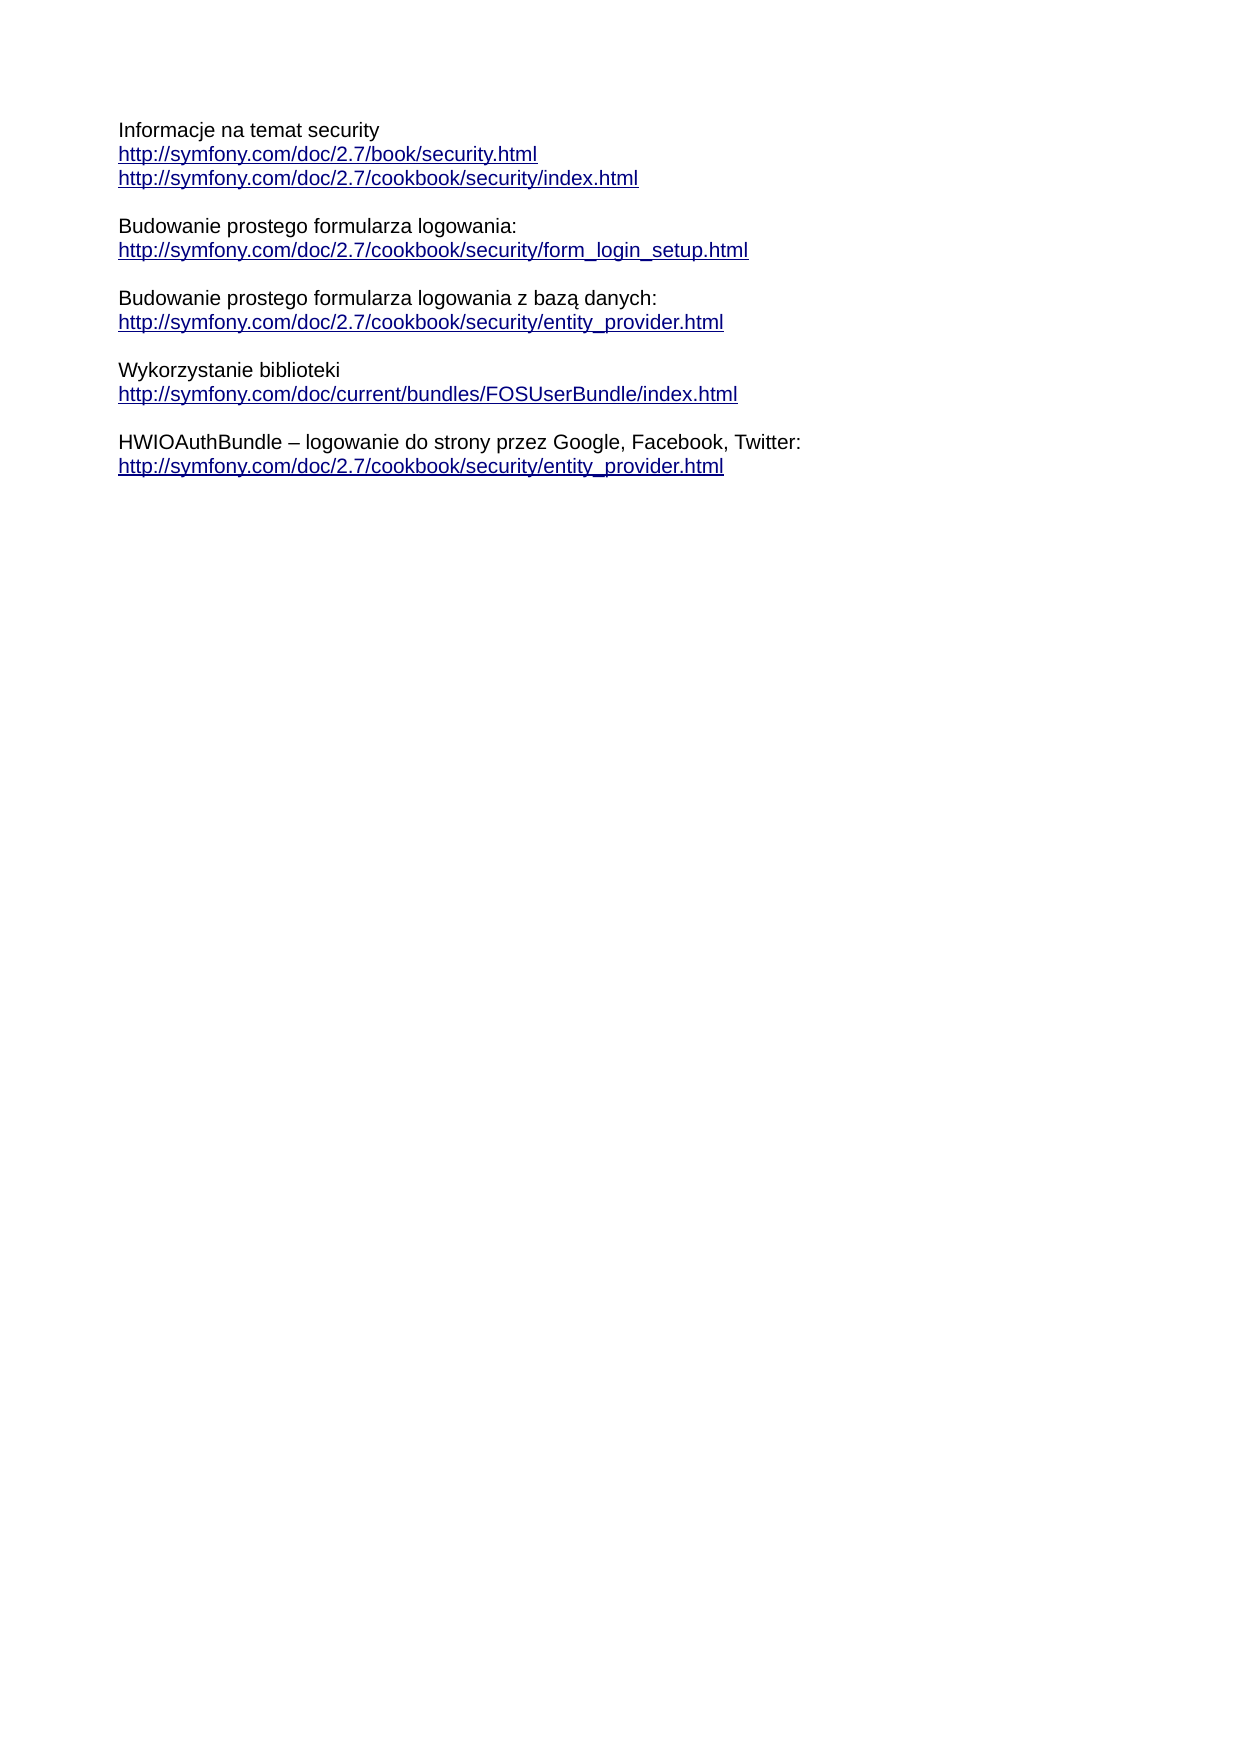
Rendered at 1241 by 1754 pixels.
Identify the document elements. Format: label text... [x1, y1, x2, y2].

text http://symfony.com/doc/2.7/cookbook/security/form_login_setup.html [118, 238, 1122, 262]
text Wykorzystanie biblioteki [118, 358, 1122, 382]
text http://symfony.com/doc/current/bundles/FOSUserBundle/index.html [118, 382, 1122, 406]
text http://symfony.com/doc/2.7/cookbook/security/index.html [118, 166, 1122, 190]
text HWIOAuthBundle – logowanie do strony przez Google, Facebook, Twitter: [118, 429, 1122, 453]
text Budowanie prostego formularza logowania z bazą danych: [118, 286, 1122, 310]
text http://symfony.com/doc/2.7/cookbook/security/entity_provider.html [118, 453, 1122, 477]
text Budowanie prostego formularza logowania: [118, 214, 1122, 238]
text http://symfony.com/doc/2.7/book/security.html [118, 142, 1122, 166]
text Informacje na temat security [118, 118, 1122, 142]
text http://symfony.com/doc/2.7/cookbook/security/entity_provider.html [118, 310, 1122, 334]
